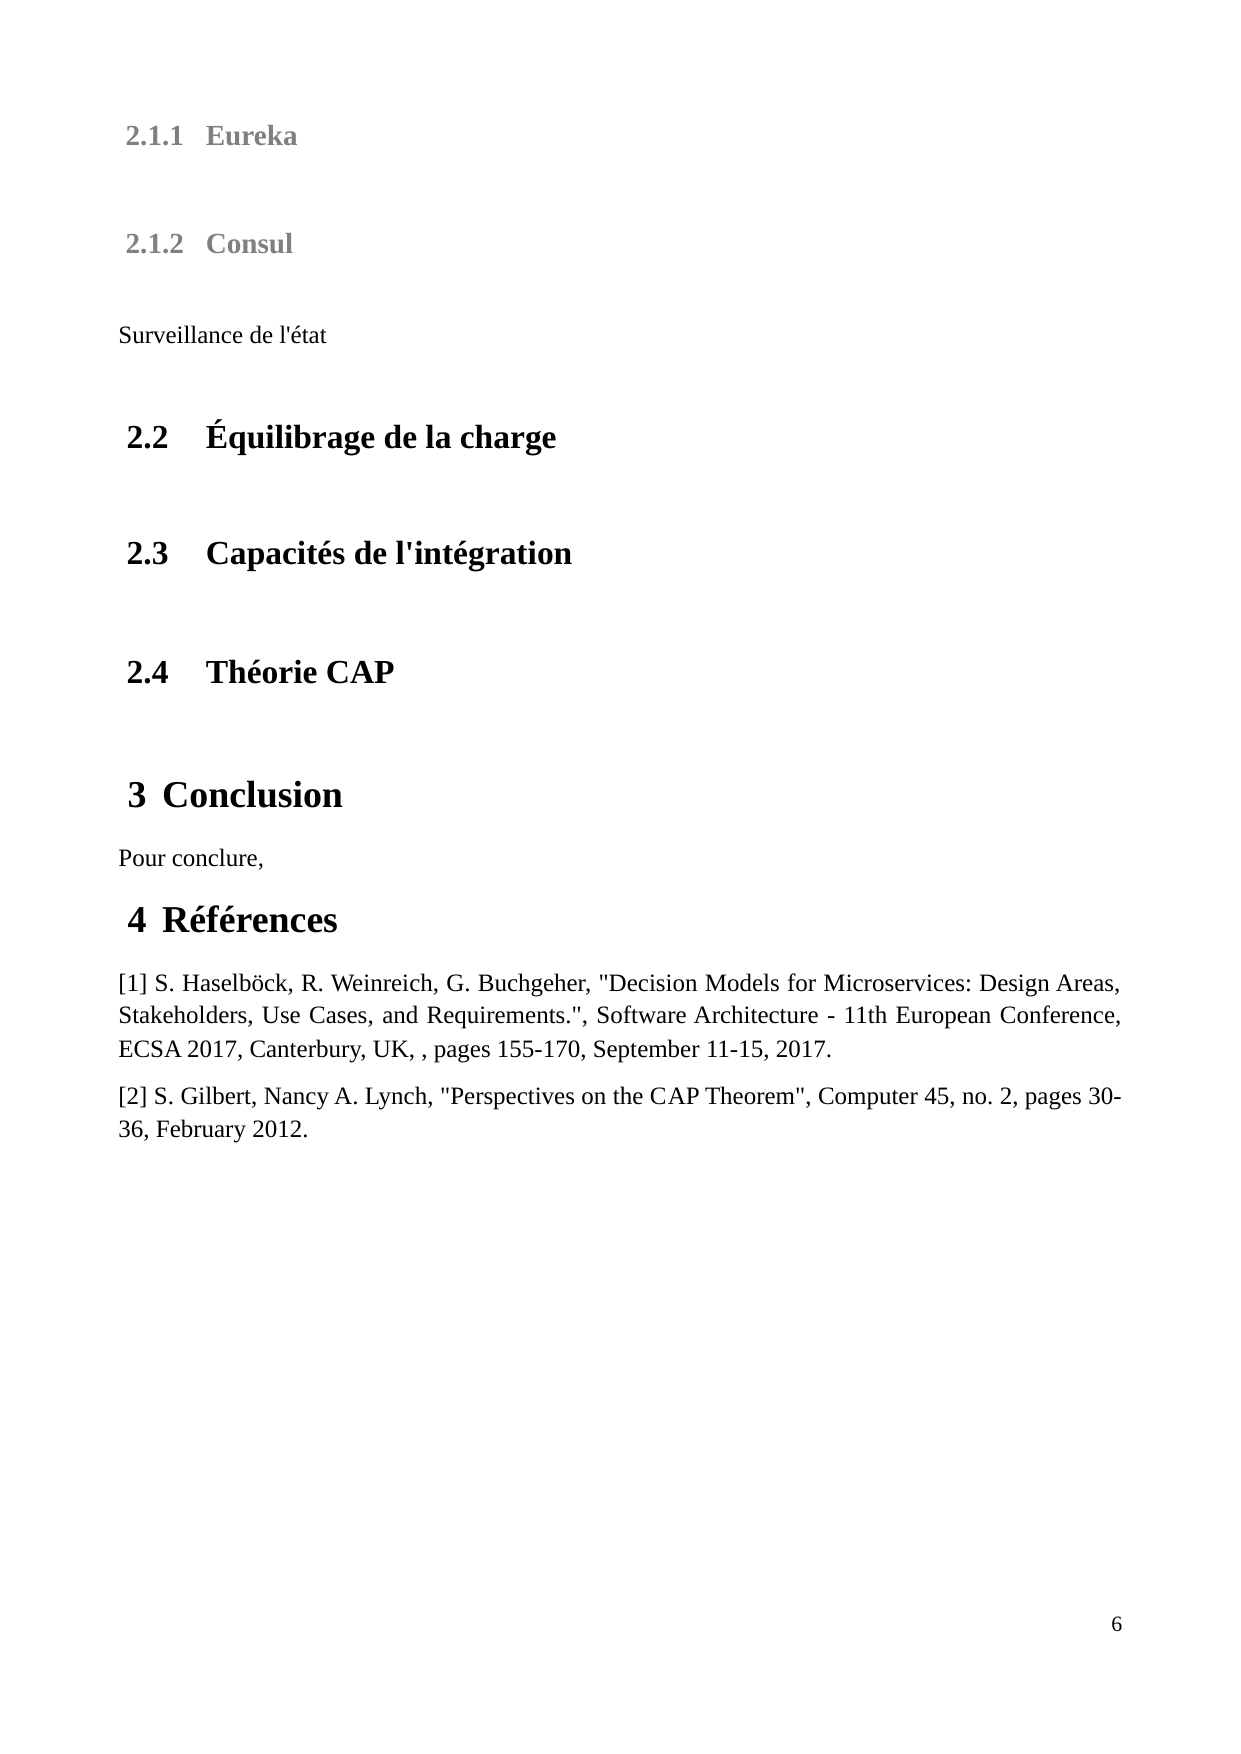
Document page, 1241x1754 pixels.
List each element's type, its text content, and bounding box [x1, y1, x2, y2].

subtitle Consul [118, 226, 1122, 260]
text Pour conclure, [118, 843, 1122, 872]
subtitle Théorie CAP [118, 652, 1122, 691]
subtitle Équilibrage de la charge [118, 417, 1122, 456]
subtitle Eureka [118, 118, 1122, 152]
text [1] S. Haselböck, R. Weinreich, G. Buchgeher, "Decision Models for Microservices: Design Areas, Stakeholders, Use Cases, and Requirements.", Software Architecture - 11th European Conference, ECSA 2017, Canterbury, UK, , pages 155-170, September 11-15, 2017. [118, 968, 1122, 1062]
subtitle Références [118, 897, 1122, 940]
subtitle Capacités de l'intégration [118, 533, 1122, 571]
text [2] S. Gilbert, Nancy A. Lynch, "Perspectives on the CAP Theorem", Computer 45, no. 2, pages 30-36, February 2012. [118, 1081, 1122, 1143]
subtitle Conclusion [118, 772, 1122, 816]
